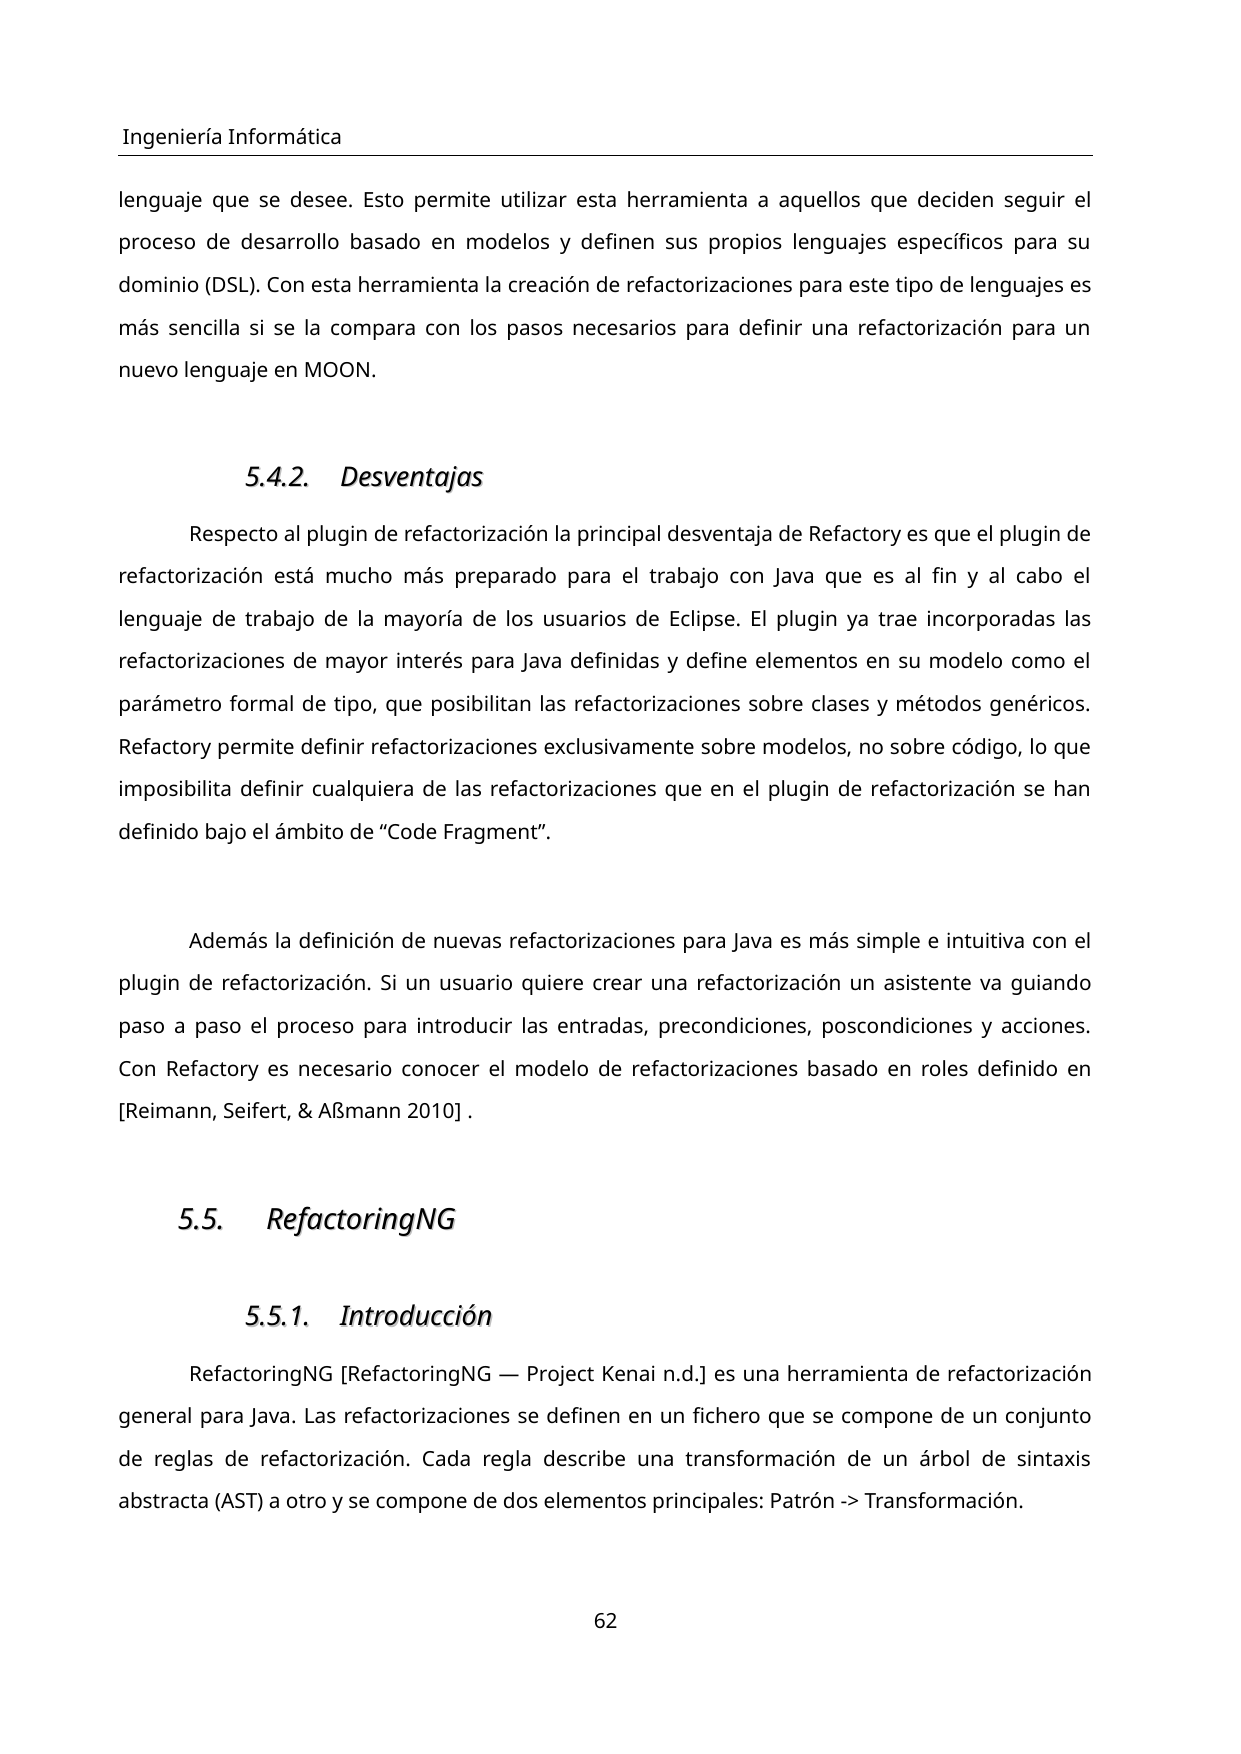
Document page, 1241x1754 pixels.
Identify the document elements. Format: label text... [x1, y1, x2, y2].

subtitle Desventajas [310, 457, 1093, 494]
subtitle Introducción [310, 1297, 1093, 1334]
subtitle RefactoringNG [177, 1198, 1093, 1238]
text lenguaje que se desee. Esto permite utilizar esta herramienta a aquellos que deciden seguir el proceso de desarrollo basado en modelos y definen sus propios lenguajes específicos para su dominio (DSL). Con esta herramienta la creación de refactorizaciones para este tipo de lenguajes es más sencilla si se la compara con los pasos necesarios para definir una refactorización para un nuevo lenguaje en MOON. [118, 185, 1093, 384]
text Respecto al plugin de refactorización la principal desventaja de Refactory es que el plugin de refactorización está mucho más preparado para el trabajo con Java que es al fin y al cabo el lenguaje de trabajo de la mayoría de los usuarios de Eclipse. El plugin ya trae incorporadas las refactorizaciones de mayor interés para Java definidas y define elementos en su modelo como el parámetro formal de tipo, que posibilitan las refactorizaciones sobre clases y métodos genéricos. Refactory permite definir refactorizaciones exclusivamente sobre modelos, no sobre código, lo que imposibilita definir cualquiera de las refactorizaciones que en el plugin de refactorización se han definido bajo el ámbito de “Code Fragment”. [118, 519, 1093, 846]
text Además la definición de nuevas refactorizaciones para Java es más simple e intuitiva con el plugin de refactorización. Si un usuario quiere crear una refactorización un asistente va guiando paso a paso el proceso para introducir las entradas, precondiciones, poscondiciones y acciones. Con Refactory es necesario conocer el modelo de refactorizaciones basado en roles definido en [Reimann, Seifert, & Aßmann 2010] . [118, 926, 1093, 1125]
text RefactoringNG [RefactoringNG — Project Kenai n.d.] es una herramienta de refactorización general para Java. Las refactorizaciones se definen en un fichero que se compone de un conjunto de reglas de refactorización. Cada regla describe una transformación de un árbol de sintaxis abstracta (AST) a otro y se compone de dos elementos principales: Patrón -> Transformación. [118, 1359, 1093, 1515]
